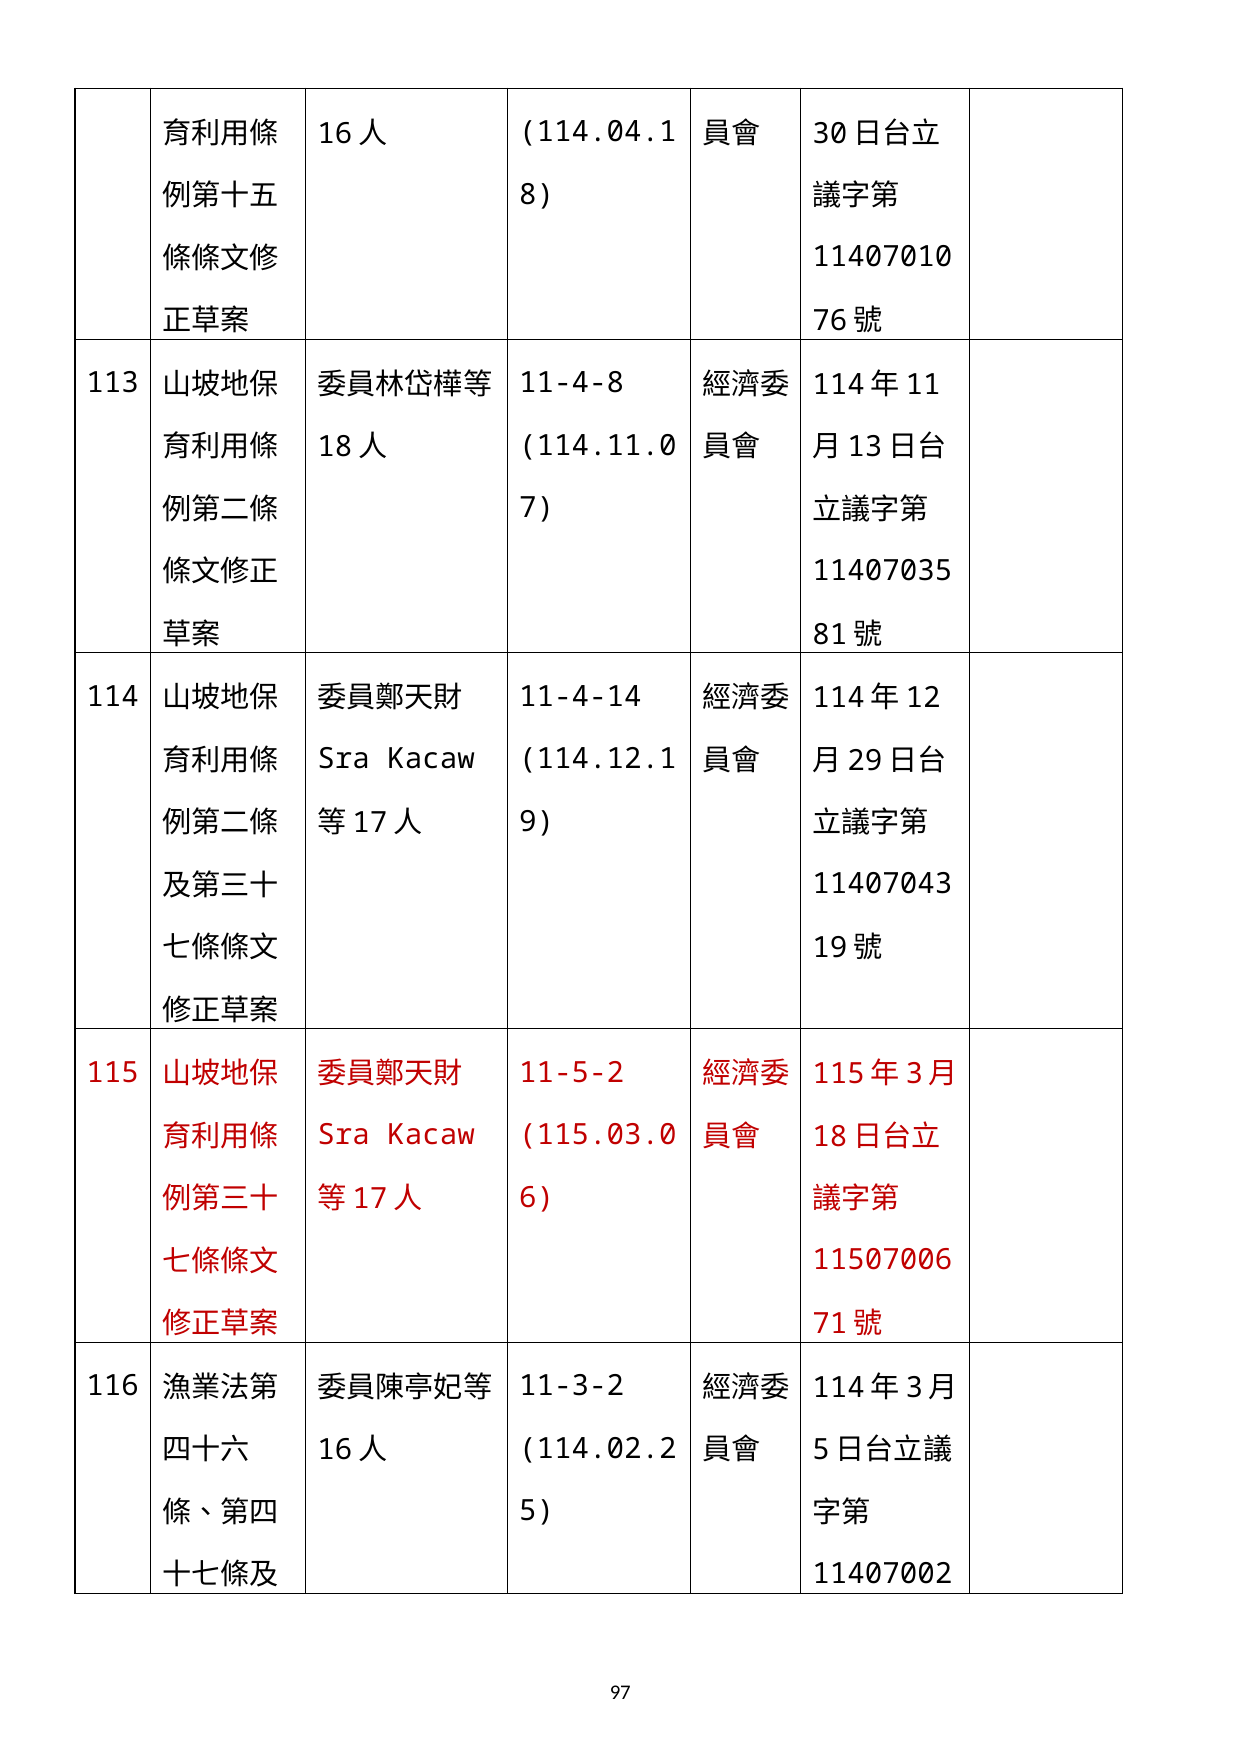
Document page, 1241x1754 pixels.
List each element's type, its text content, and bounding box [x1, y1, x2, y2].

table_cell 115 [76, 1029, 150, 1342]
table_cell 115年3月18日台立議字第1150700671號 [801, 1029, 969, 1342]
table_cell 經濟委員會 [691, 1029, 800, 1342]
table_cell 經濟委員會 [691, 340, 800, 652]
table_cell 山坡地保育利用條例第二條及第三十七條條文修正草案 [151, 653, 305, 1028]
table_cell 114年12月29日台立議字第1140704319號 [801, 653, 969, 1028]
table_cell 116 [76, 1343, 150, 1593]
table_cell 11-4-8 (114.11.07) [508, 340, 690, 652]
table_cell 30日台立議字第1140701076號 [801, 89, 969, 339]
table_cell [76, 89, 150, 339]
table_cell [970, 653, 1122, 1028]
table_cell 11-5-2 (115.03.06) [508, 1029, 690, 1342]
table_cell 114年11月13日台立議字第1140703581號 [801, 340, 969, 652]
table_cell 經濟委員會 [691, 1343, 800, 1593]
table_cell 委員林岱樺等18人 [306, 340, 507, 652]
table_cell 育利用條例第十五條條文修正草案 [151, 89, 305, 339]
table_cell 11-4-14 (114.12.19) [508, 653, 690, 1028]
table_cell 114年3月5日台立議字第11407002 [801, 1343, 969, 1593]
table_cell (114.04.18) [508, 89, 690, 339]
table_cell 經濟委員會 [691, 653, 800, 1028]
table_cell 山坡地保育利用條例第三十七條條文修正草案 [151, 1029, 305, 1342]
table_cell [970, 89, 1122, 339]
table_cell [970, 1343, 1122, 1593]
table_cell [970, 1029, 1122, 1342]
table_cell 11-3-2 (114.02.25) [508, 1343, 690, 1593]
table_cell 113 [76, 340, 150, 652]
table_cell 山坡地保育利用條例第二條條文修正草案 [151, 340, 305, 652]
table_cell [970, 340, 1122, 652]
table_cell 委員陳亭妃等16人 [306, 1343, 507, 1593]
table_cell 委員鄭天財Sra Kacaw等17人 [306, 1029, 507, 1342]
table_cell 員會 [691, 89, 800, 339]
table_cell 114 [76, 653, 150, 1028]
table_cell 16人 [306, 89, 507, 339]
table_cell 漁業法第四十六條、第四十七條及 [151, 1343, 305, 1593]
table_cell 委員鄭天財Sra Kacaw等17人 [306, 653, 507, 1028]
